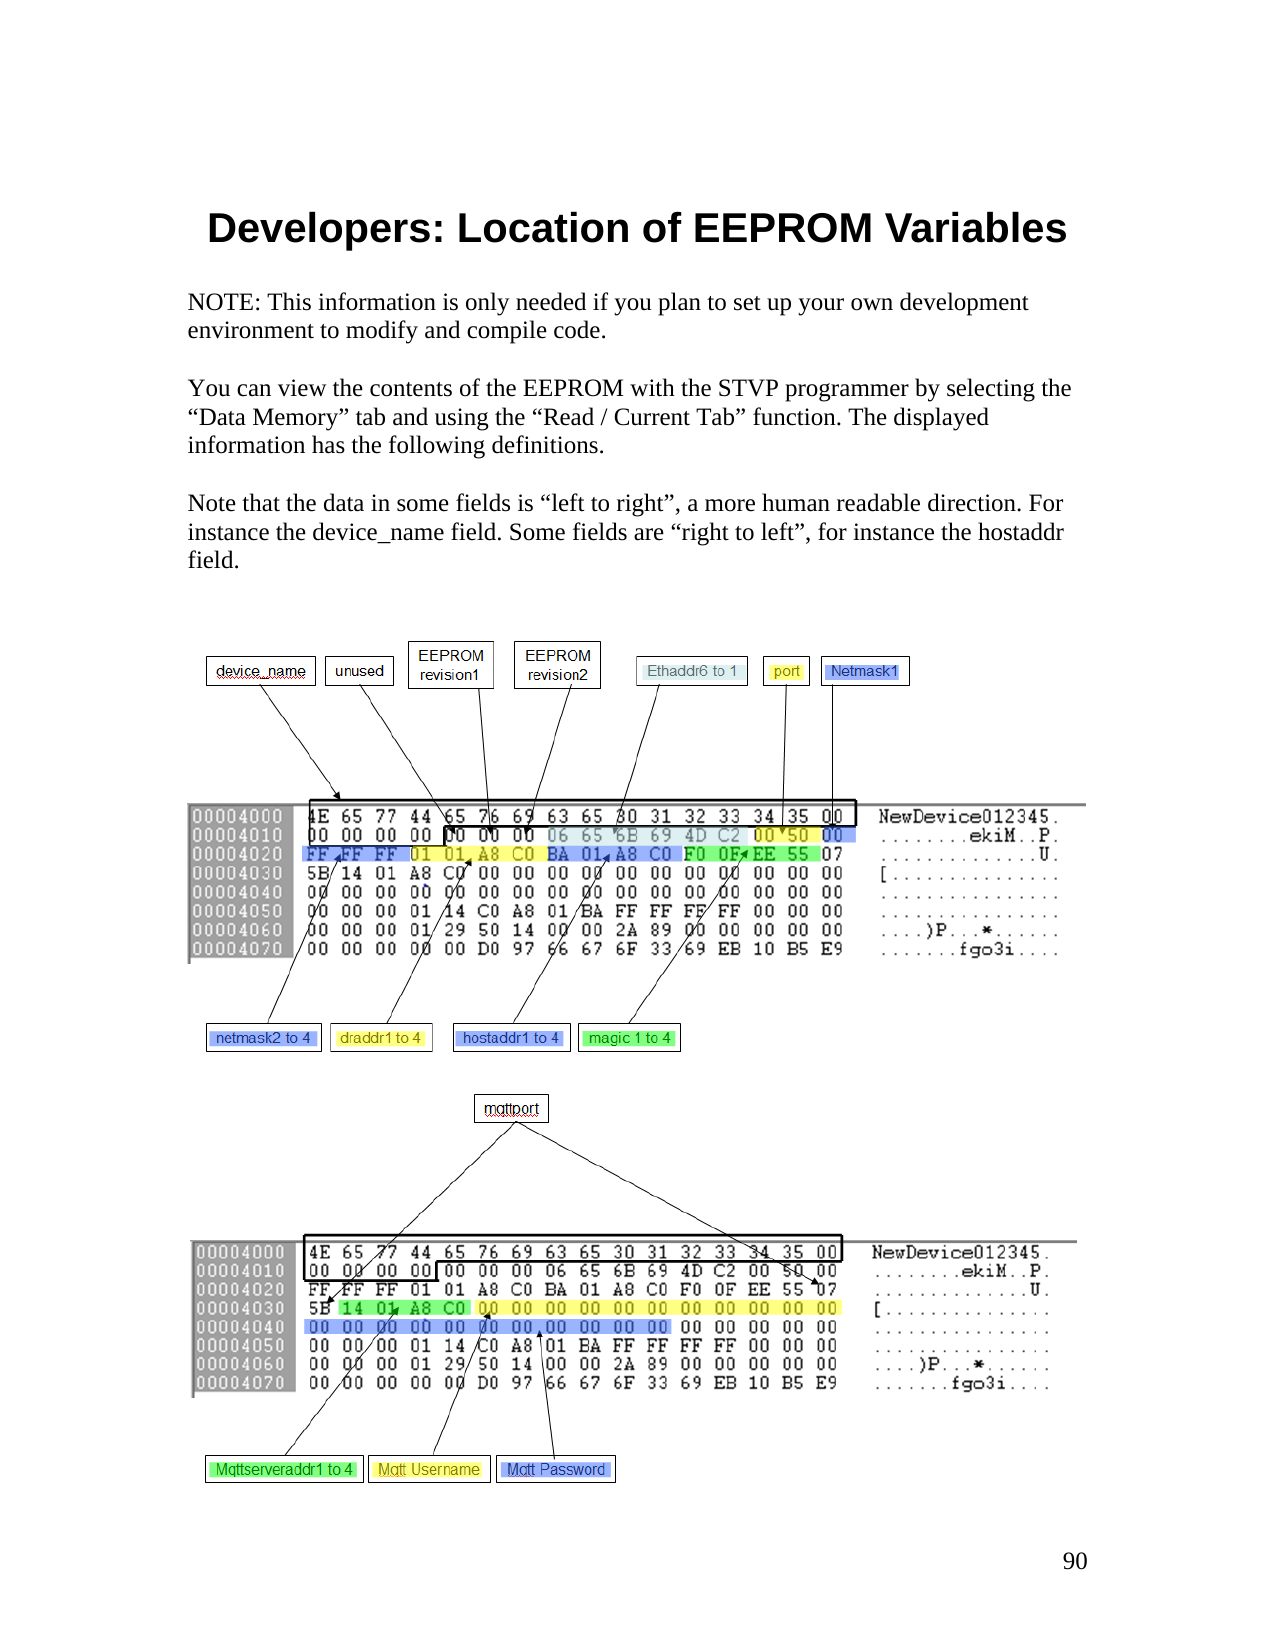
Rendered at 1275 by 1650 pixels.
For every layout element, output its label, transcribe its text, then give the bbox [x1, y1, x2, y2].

picture [187, 1088, 1082, 1492]
text NOTE: This information is only needed if you plan to set up your own development environment to modify and compile code. [187, 287, 1087, 344]
picture [187, 631, 1086, 1060]
text You can view the contents of the EEPROM with the STVP programmer by selecting the “Data Memory” tab and using the “Read / Current Tab” function. The displayed information has the following definitions. [187, 373, 1087, 459]
text Note that the data in some fields is “left to right”, a more human readable direction. For instance the device_name field. Some fields are “right to left”, for instance the hostaddr field. [187, 488, 1087, 574]
subtitle Developers: Location of EEPROM Variables [187, 204, 1087, 252]
